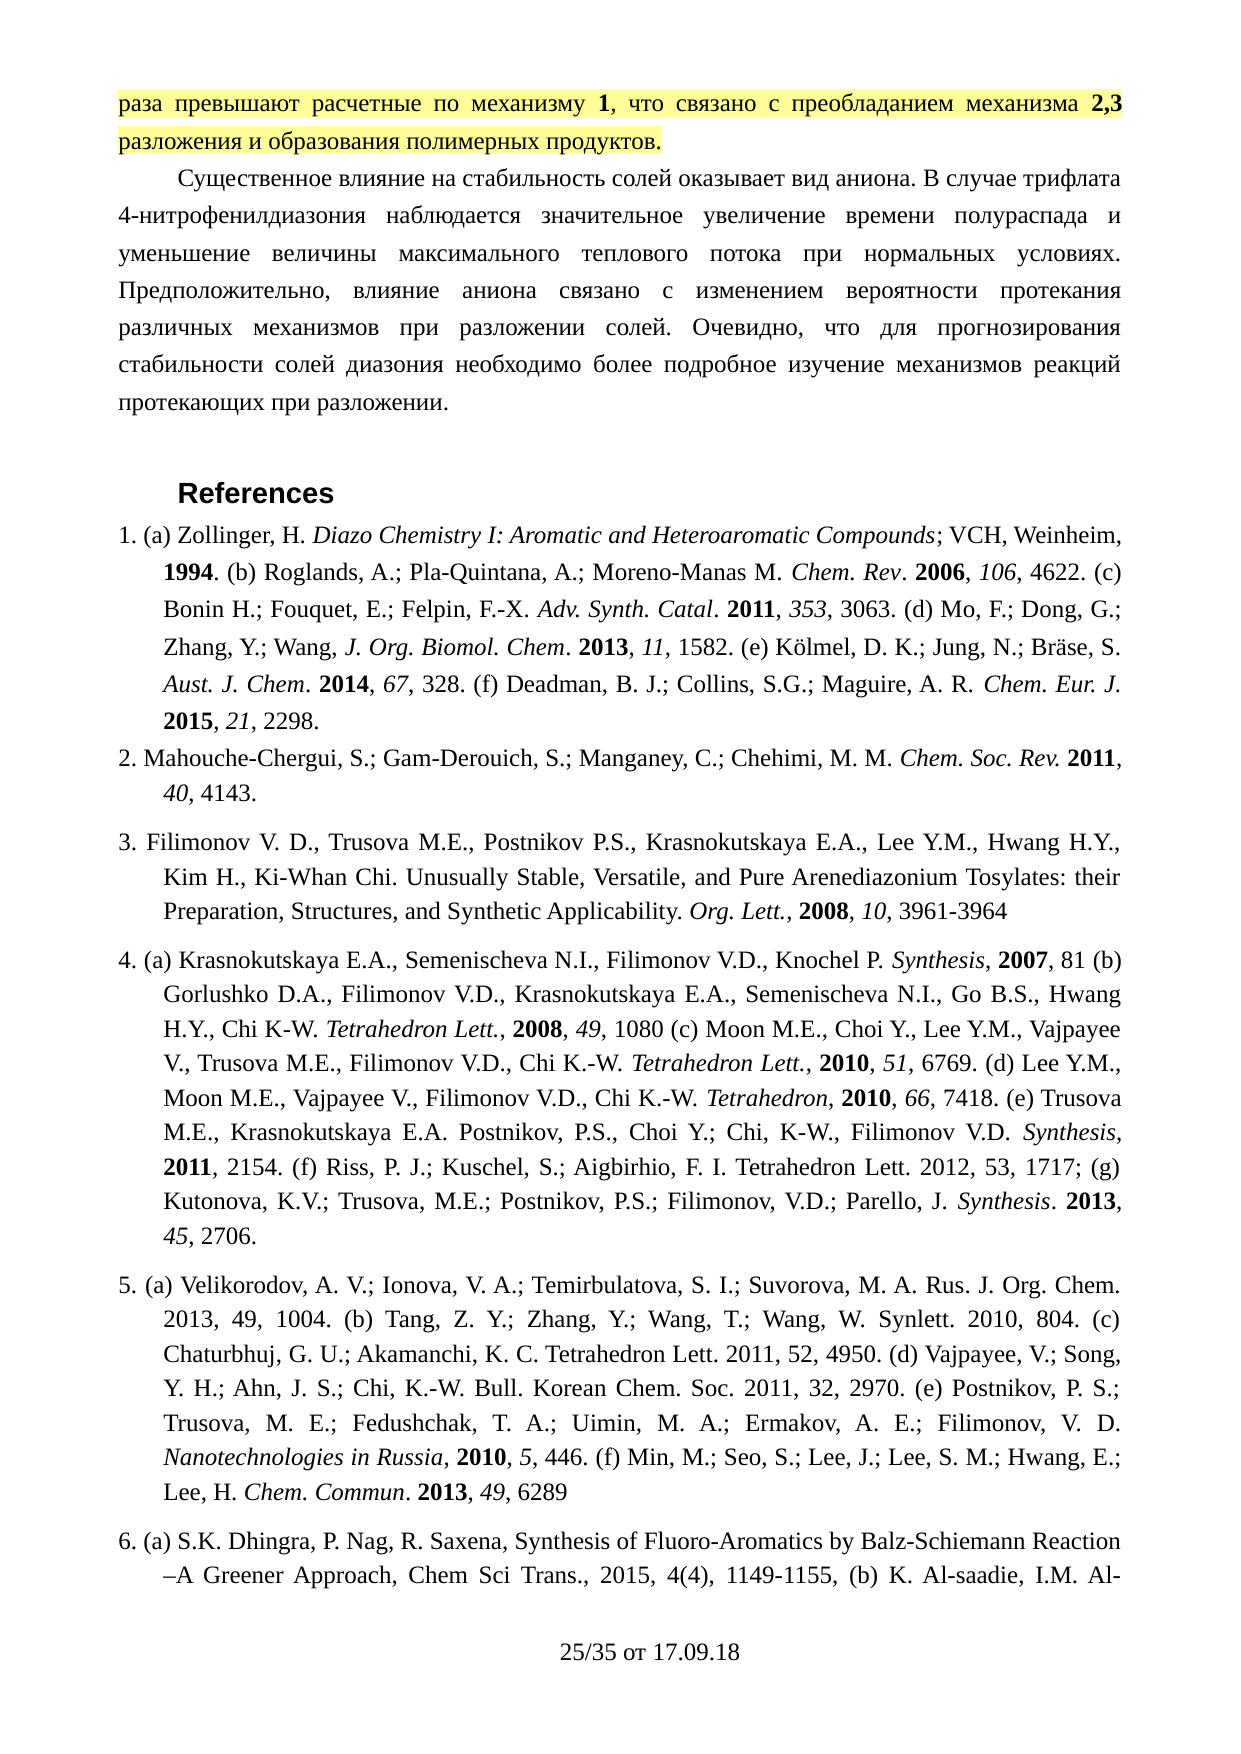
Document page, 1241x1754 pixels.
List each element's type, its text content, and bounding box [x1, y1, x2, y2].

list 6. (a) S.K. Dhingra, P. Nag, R. Saxena, Synthesis of Fluoro-Aromatics by Balz-Schiemann Reaction –A Greener Approach, Chem Sci Trans., 2015, 4(4), 1149-1155, (b) K. Al-saadie, I.M. Al- [118, 1526, 1122, 1589]
list 1. (a) Zollinger, H. Diazo Chemistry I: Aromatic and Heteroaromatic Compounds; VCH, Weinheim, 1994. (b) Roglands, A.; Pla-Quintana, A.; Moreno-Manas M. Chem. Rev. 2006, 106, 4622. (c) Bonin H.; Fouquet, E.; Felpin, F.-X. Adv. Synth. Catal. 2011, 353, 3063. (d) Mo, F.; Dong, G.; Zhang, Y.; Wang, J. Org. Biomol. Chem. 2013, 11, 1582. (e) Kölmel, D. K.; Jung, N.; Bräse, S. Aust. J. Chem. 2014, 67, 328. (f) Deadman, B. J.; Collins, S.G.; Maguire, A. R. Chem. Eur. J. 2015, 21, 2298. [118, 520, 1122, 735]
list 3. Filimonov V. D., Trusova M.E., Postnikov P.S., Krasnokutskaya E.A., Lee Y.M., Hwang H.Y., Kim H., Ki-Whan Chi. Unusually Stable, Versatile, and Pure Arenediazonium Tosylates: their Preparation, Structures, and Synthetic Applicability. Org. Lett., 2008, 10, 3961-3964 [118, 827, 1122, 925]
list 2. Mahouche-Chergui, S.; Gam-Derouich, S.; Manganey, C.; Chehimi, M. M. Chem. Soc. Rev. 2011, 40, 4143. [118, 743, 1122, 807]
text раза превышают расчетные по механизму 1, что связано с преобладанием механизма 2,3 разложения и образования полимерных продуктов. [118, 88, 1122, 154]
subtitle References [118, 476, 1122, 510]
list 4. (a) Krasnokutskaya E.A., Semenischeva N.I., Filimonov V.D., Knochel P. Synthesis, 2007, 81 (b) Gorlushko D.A., Filimonov V.D., Krasnokutskaya E.A., Semenischeva N.I., Go B.S., Hwang H.Y., Chi K-W. Tetrahedron Lett., 2008, 49, 1080 (c) Moon M.E., Choi Y., Lee Y.M., Vajpayee V., Trusova M.E., Filimonov V.D., Chi K.-W. Tetrahedron Lett., 2010, 51, 6769. (d) Lee Y.M., Moon M.E., Vajpayee V., Filimonov V.D., Chi K.-W. Tetrahedron, 2010, 66, 7418. (e) Trusova M.E., Krasnokutskaya E.A. Postnikov, P.S., Choi Y.; Chi, K-W., Filimonov V.D. Synthesis, 2011, 2154. (f) Riss, P. J.; Kuschel, S.; Aigbirhio, F. I. Tetrahedron Lett. 2012, 53, 1717; (g) Kutonova, K.V.; Trusova, M.E.; Postnikov, P.S.; Filimonov, V.D.; Parello, J. Synthesis. 2013, 45, 2706. [118, 945, 1122, 1250]
list 5. (a) Velikorodov, A. V.; Ionova, V. A.; Temirbulatova, S. I.; Suvorova, M. A. Rus. J. Org. Chem. 2013, 49, 1004. (b) Tang, Z. Y.; Zhang, Y.; Wang, T.; Wang, W. Synlett. 2010, 804. (c) Chaturbhuj, G. U.; Akamanchi, K. C. Tetrahedron Lett. 2011, 52, 4950. (d) Vajpayee, V.; Song, Y. H.; Ahn, J. S.; Chi, K.-W. Bull. Korean Chem. Soc. 2011, 32, 2970. (e) Postnikov, P. S.; Trusova, M. E.; Fedushchak, T. A.; Uimin, M. A.; Ermakov, A. E.; Filimonov, V. D. Nanotechnologies in Russia, 2010, 5, 446. (f) Min, M.; Seo, S.; Lee, J.; Lee, S. M.; Hwang, E.; Lee, H. Chem. Commun. 2013, 49, 6289 [118, 1270, 1122, 1506]
text Существенное влияние на стабильность солей оказывает вид аниона. В случае трифлата 4-нитрофенилдиазония наблюдается значительное увеличение времени полураспада и уменьшение величины максимального теплового потока при нормальных условиях. Предположительно, влияние аниона связано с изменением вероятности протекания различных механизмов при разложении солей. Очевидно, что для прогнозирования стабильности солей диазония необходимо более подробное изучение механизмов реакций протекающих при разложении. [118, 163, 1122, 416]
